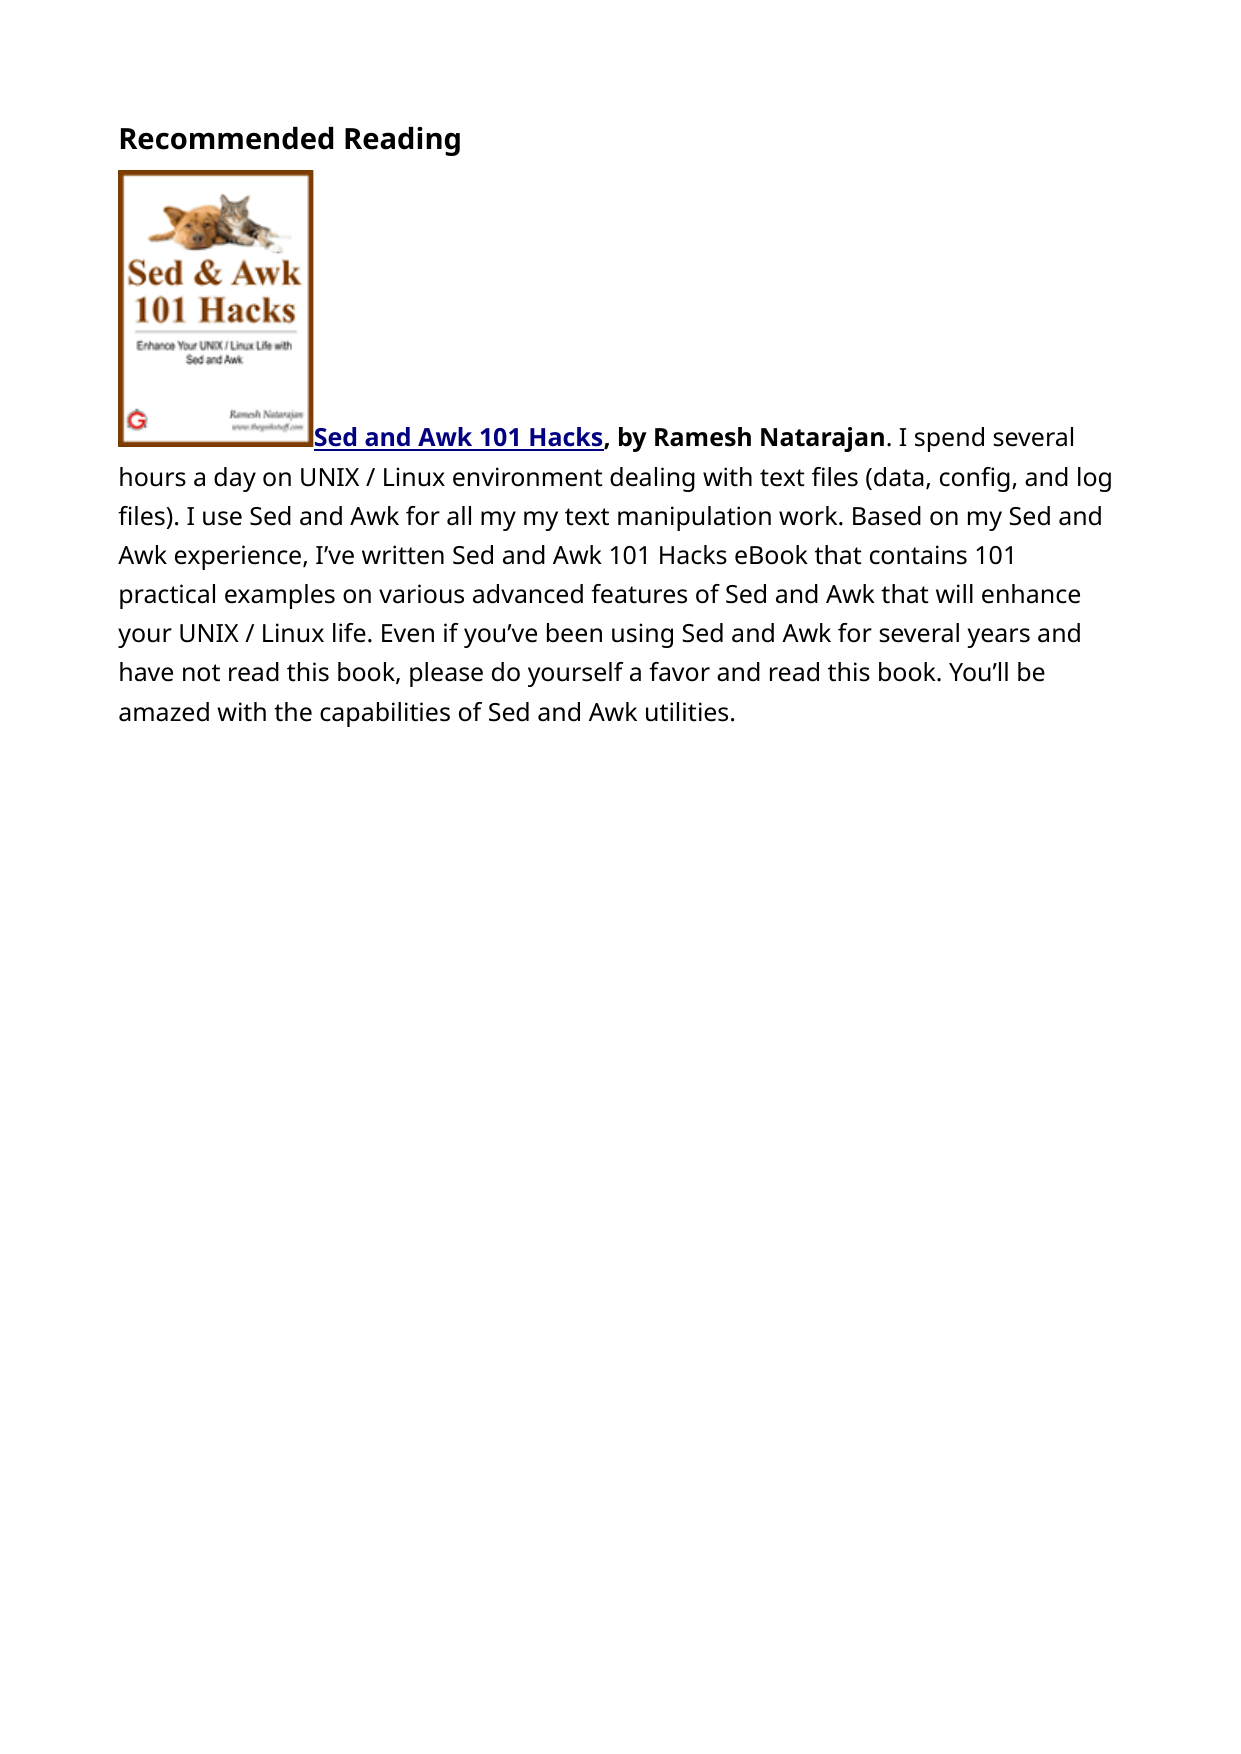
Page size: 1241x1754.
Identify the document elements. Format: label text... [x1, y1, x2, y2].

text Sed and Awk 101 Hacks, by Ramesh Natarajan. I spend several hours a day on UNIX / Linux environment dealing with text files (data, config, and log files). I use Sed and Awk for all my my text manipulation work. Based on my Sed and Awk experience, I’ve written Sed and Awk 101 Hacks eBook that contains 101 practical examples on various advanced features of Sed and Awk that will enhance your UNIX / Linux life. Even if you’ve been using Sed and Awk for several years and have not read this book, please do yourself a favor and read this book. You’ll be amazed with the capabilities of Sed and Awk utilities. [118, 170, 1122, 728]
picture [118, 170, 314, 447]
subtitle Recommended Reading [118, 118, 1122, 158]
